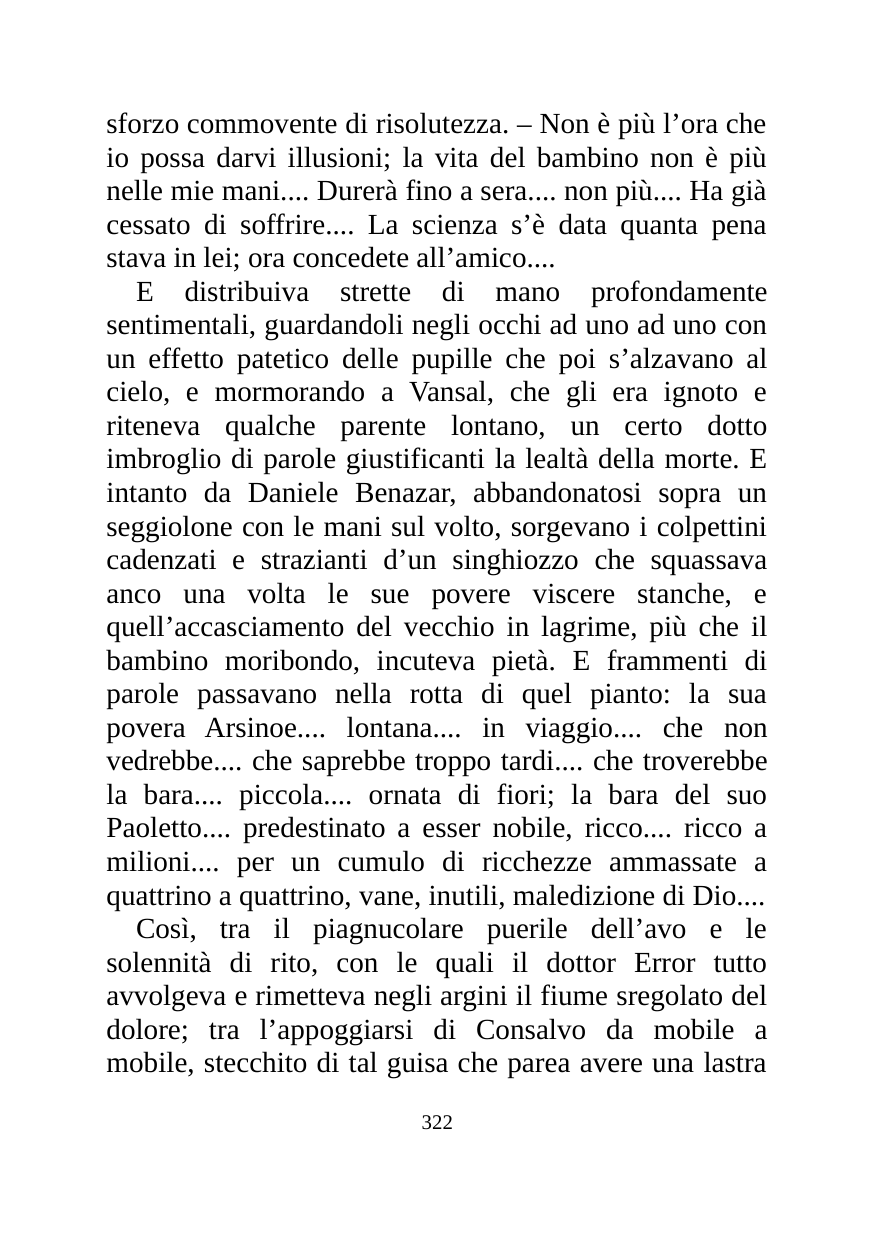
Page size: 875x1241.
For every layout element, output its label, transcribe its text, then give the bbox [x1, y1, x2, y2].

text Così, tra il piagnucolare puerile dell’avo e le solennità di rito, con le quali il dottor Error tutto avvolgeva e rimetteva negli argini il fiume sregolato del dolore; tra l’appoggiarsi di Consalvo da mobile a mobile, stecchito di tal guisa che parea avere una lastra [106, 911, 768, 1079]
text E distribuiva strette di mano profondamente sentimentali, guardandoli negli occhi ad uno ad uno con un effetto patetico delle pupille che poi s’alzavano al cielo, e mormorando a Vansal, che gli era ignoto e riteneva qualche parente lontano, un certo dotto imbroglio di parole giustificanti la lealtà della morte. E intanto da Daniele Benazar, abbandonatosi sopra un seggiolone con le mani sul volto, sorgevano i colpettini cadenzati e strazianti d’un singhiozzo che squassava anco una volta le sue povere viscere stanche, e quell’accasciamento del vecchio in lagrime, più che il bambino moribondo, incuteva pietà. E frammenti di parole passavano nella rotta di quel pianto: la sua povera Arsinoe.... lontana.... in viaggio.... che non vedrebbe.... che saprebbe troppo tardi.... che troverebbe la bara.... piccola.... ornata di fiori; la bara del suo Paoletto.... predestinato a esser nobile, ricco.... ricco a milioni.... per un cumulo di ricchezze ammassate a quattrino a quattrino, vane, inutili, maledizione di Dio.... [106, 274, 768, 911]
text sforzo commovente di risolutezza. – Non è più l’ora che io possa darvi illusioni; la vita del bambino non è più nelle mie mani.... Durerà fino a sera.... non più.... Ha già cessato di soffrire.... La scienza s’è data quanta pena stava in lei; ora concedete all’amico.... [106, 106, 768, 274]
